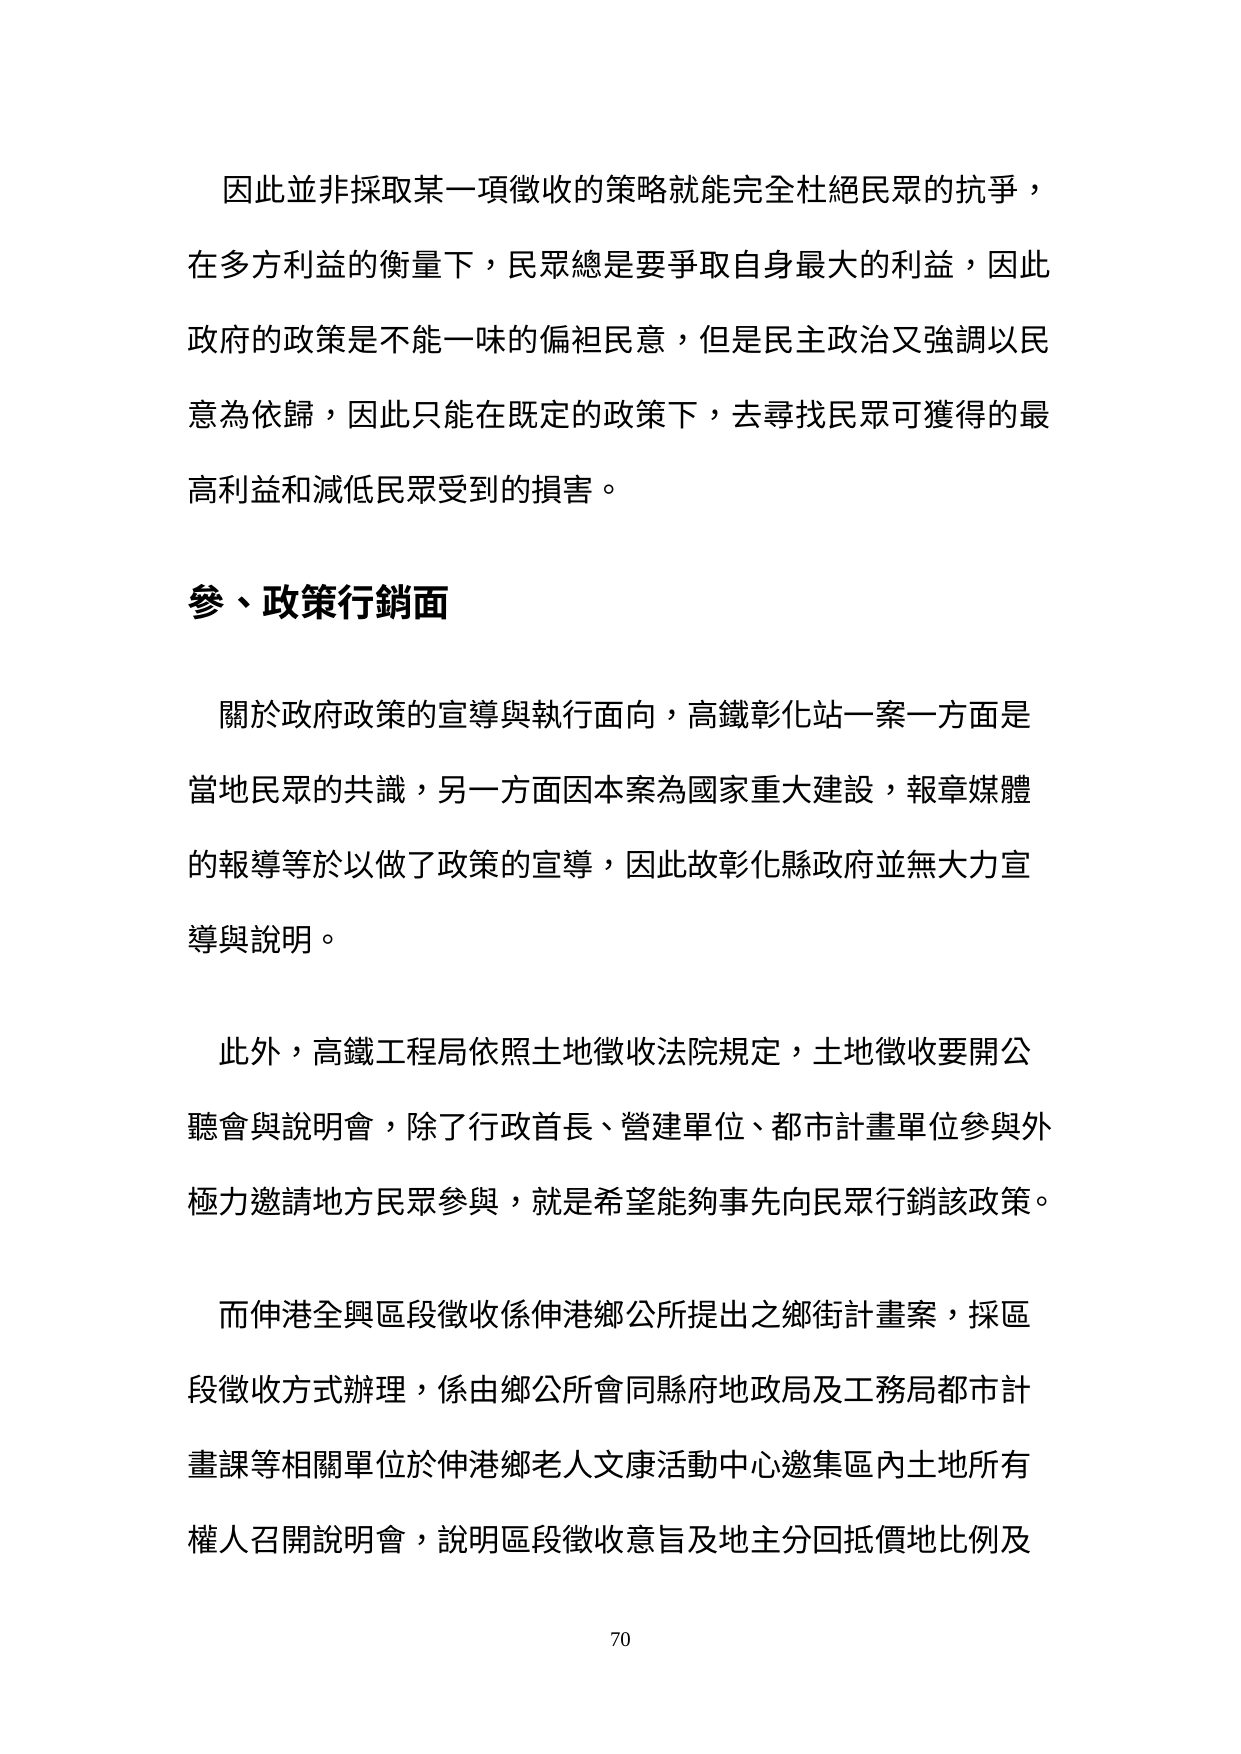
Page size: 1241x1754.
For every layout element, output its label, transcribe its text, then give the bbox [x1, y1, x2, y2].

text 關於政府政策的宣導與執行面向，高鐵彰化站一案一方面是當地民眾的共識，另一方面因本案為國家重大建設，報章媒體的報導等於以做了政策的宣導，因此故彰化縣政府並無大力宣導與說明。 [187, 675, 1053, 975]
text 此外，高鐵工程局依照土地徵收法院規定，土地徵收要開公聽會與說明會，除了行政首長、營建單位、都市計畫單位參與外，極力邀請地方民眾參與，就是希望能夠事先向民眾行銷該政策。 [187, 1012, 1053, 1237]
subtitle 參、政策行銷面 [187, 562, 1053, 637]
text 因此並非採取某一項徵收的策略就能完全杜絕民眾的抗爭，在多方利益的衡量下，民眾總是要爭取自身最大的利益，因此政府的政策是不能一味的偏袒民意，但是民主政治又強調以民意為依歸，因此只能在既定的政策下，去尋找民眾可獲得的最高利益和減低民眾受到的損害。 [187, 150, 1053, 525]
text 而伸港全興區段徵收係伸港鄉公所提出之鄉街計畫案，採區段徵收方式辦理，係由鄉公所會同縣府地政局及工務局都市計畫課等相關單位於伸港鄉老人文康活動中心邀集區內土地所有權人召開說明會，說明區段徵收意旨及地主分回抵價地比例及 [187, 1275, 1053, 1575]
